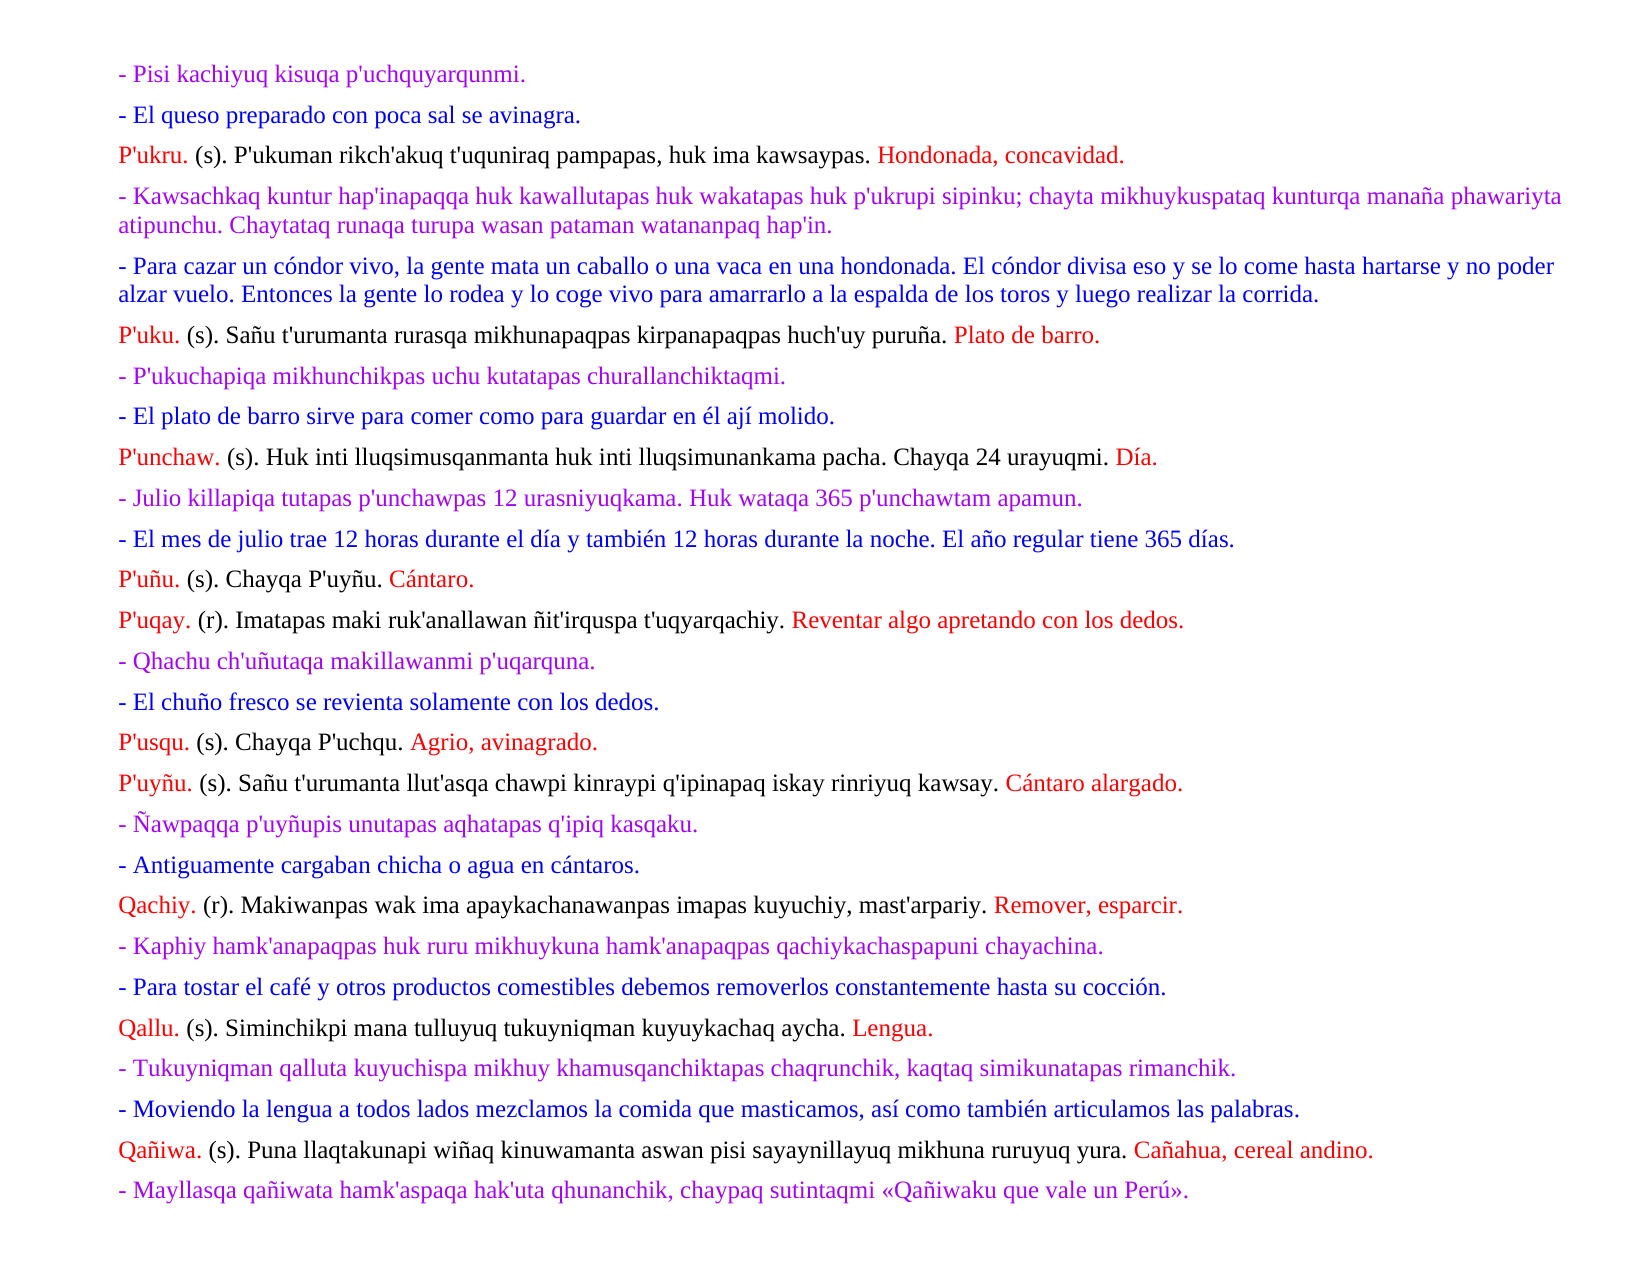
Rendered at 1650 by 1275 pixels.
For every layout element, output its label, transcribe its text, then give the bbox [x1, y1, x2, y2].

text - P'ukuchapiqa mikhunchikpas uchu kutatapas churallanchiktaqmi. [118, 361, 1591, 390]
text Qallu. (s). Siminchikpi mana tulluyuq tukuyniqman kuyuykachaq aycha. Lengua. [118, 1013, 1591, 1041]
text P'uñu. (s). Chayqa P'uyñu. Cántaro. [118, 564, 1591, 593]
text - Ñawpaqqa p'uyñupis unutapas aqhatapas q'ipiq kasqaku. [118, 809, 1591, 838]
text - El chuño fresco se revienta solamente con los dedos. [118, 687, 1591, 716]
text - Kawsachkaq kuntur hap'inapaqqa huk kawallutapas huk wakatapas huk p'ukrupi sipinku; chayta mikhuykuspataq kunturqa manaña phawariyta atipunchu. Chaytataq runaqa turupa wasan pataman watananpaq hap'in. [118, 181, 1591, 239]
text - Antiguamente cargaban chicha o agua en cántaros. [118, 850, 1591, 878]
text P'uku. (s). Sañu t'urumanta rurasqa mikhunapaqpas kirpanapaqpas huch'uy puruña. Plato de barro. [118, 320, 1591, 349]
text P'uyñu. (s). Sañu t'urumanta llut'asqa chawpi kinraypi q'ipinapaq iskay rinriyuq kawsay. Cántaro alargado. [118, 768, 1591, 797]
text - Para tostar el café y otros productos comestibles debemos removerlos constantemente hasta su cocción. [118, 972, 1591, 1001]
text Qachiy. (r). Makiwanpas wak ima apaykachanawanpas imapas kuyuchiy, mast'arpariy. Remover, esparcir. [118, 890, 1591, 919]
text - El queso preparado con poca sal se avinagra. [118, 100, 1591, 128]
text - Para cazar un cóndor vivo, la gente mata un caballo o una vaca en una hondonada. El cóndor divisa eso y se lo come hasta hartarse y no poder alzar vuelo. Entonces la gente lo rodea y lo coge vivo para amarrarlo a la espalda de los toros y luego realizar la corrida. [118, 251, 1591, 308]
text - Tukuyniqman qalluta kuyuchispa mikhuy khamusqanchiktapas chaqrunchik, kaqtaq simikunatapas rimanchik. [118, 1053, 1591, 1082]
text - Qhachu ch'uñutaqa makillawanmi p'uqarquna. [118, 646, 1591, 675]
text P'ukru. (s). P'ukuman rikch'akuq t'uquniraq pampapas, huk ima kawsaypas. Hondonada, concavidad. [118, 141, 1591, 169]
text - El plato de barro sirve para comer como para guardar en él ají molido. [118, 402, 1591, 430]
text - Moviendo la lengua a todos lados mezclamos la comida que masticamos, así como también articulamos las palabras. [118, 1094, 1591, 1123]
text - Kaphiy hamk'anapaqpas huk ruru mikhuykuna hamk'anapaqpas qachiykachaspapuni chayachina. [118, 931, 1591, 960]
text P'uqay. (r). Imatapas maki ruk'anallawan ñit'irquspa t'uqyarqachiy. Reventar algo apretando con los dedos. [118, 605, 1591, 634]
text - El mes de julio trae 12 horas durante el día y también 12 horas durante la noche. El año regular tiene 365 días. [118, 524, 1591, 553]
text P'usqu. (s). Chayqa P'uchqu. Agrio, avinagrado. [118, 727, 1591, 756]
text - Mayllasqa qañiwata hamk'aspaqa hak'uta qhunanchik, chaypaq sutintaqmi «Qañiwaku que vale un Perú». [118, 1176, 1591, 1204]
text - Pisi kachiyuq kisuqa p'uchquyarqunmi. [118, 59, 1591, 88]
text - Julio killapiqa tutapas p'unchawpas 12 urasniyuqkama. Huk wataqa 365 p'unchawtam apamun. [118, 483, 1591, 512]
text P'unchaw. (s). Huk inti lluqsimusqanmanta huk inti lluqsimunankama pacha. Chayqa 24 urayuqmi. Día. [118, 442, 1591, 471]
text Qañiwa. (s). Puna llaqtakunapi wiñaq kinuwamanta aswan pisi sayaynillayuq mikhuna ruruyuq yura. Cañahua, cereal andino. [118, 1135, 1591, 1163]
